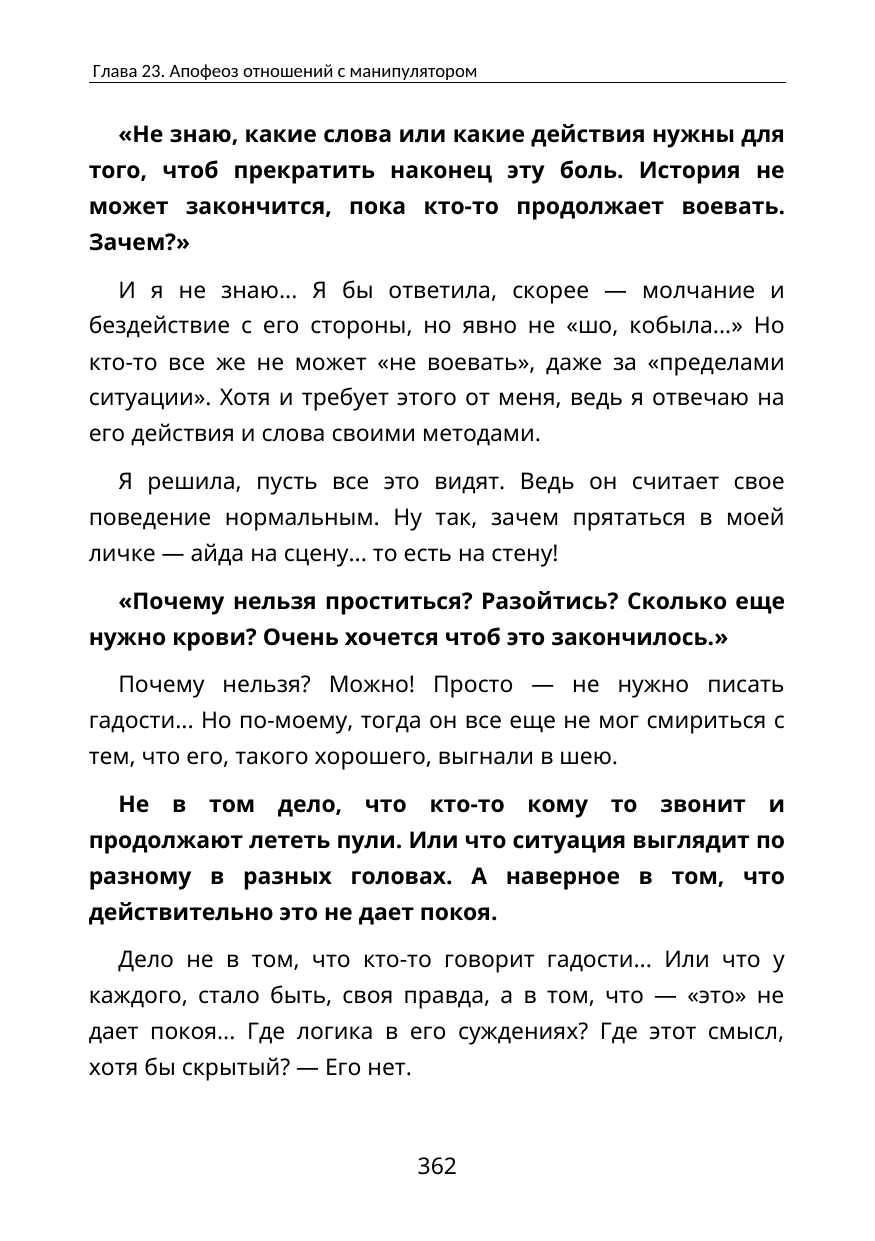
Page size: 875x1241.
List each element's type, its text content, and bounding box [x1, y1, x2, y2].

text Я решила, пусть все это видят. Ведь он считает свое поведение нормальным. Ну так, зачем прятаться в моей личке — айда на сцену... то есть на стену! [88, 465, 786, 568]
text Дело не в том, что кто-то говорит гадости... Или что у каждого, стало быть, своя правда, а в том, что — «это» не дает покоя... Где логика в его суждениях? Где этот смысл, хотя бы скрытый? — Его нет. [88, 943, 786, 1082]
text «Почему нельзя проститься? Разойтись? Сколько еще нужно крови? Очень хочется чтоб это закончилось.» [88, 584, 786, 652]
text Не в том дело, что кто-то кому то звонит и продолжают лететь пули. Или что ситуация выглядит по разному в разных головах. А наверное в том, что действительно это не дает покоя. [88, 788, 786, 927]
text Почему нельзя? Можно! Просто — не нужно писать гадости... Но по-моему, тогда он все еще не мог смириться с тем, что его, такого хорошего, выгнали в шею. [88, 668, 786, 771]
text И я не знаю... Я бы ответила, скорее — молчание и бездействие с его стороны, но явно не «шо, кобыла...» Но кто-то все же не может «не воевать», даже за «пределами ситуации». Хотя и требует этого от меня, ведь я отвечаю на его действия и слова своими методами. [88, 273, 786, 448]
text «Не знаю, какие слова или какие действия нужны для того, чтоб прекратить наконец эту боль. История не может закончится, пока кто-то продолжает воевать. Зачем?» [88, 118, 786, 257]
